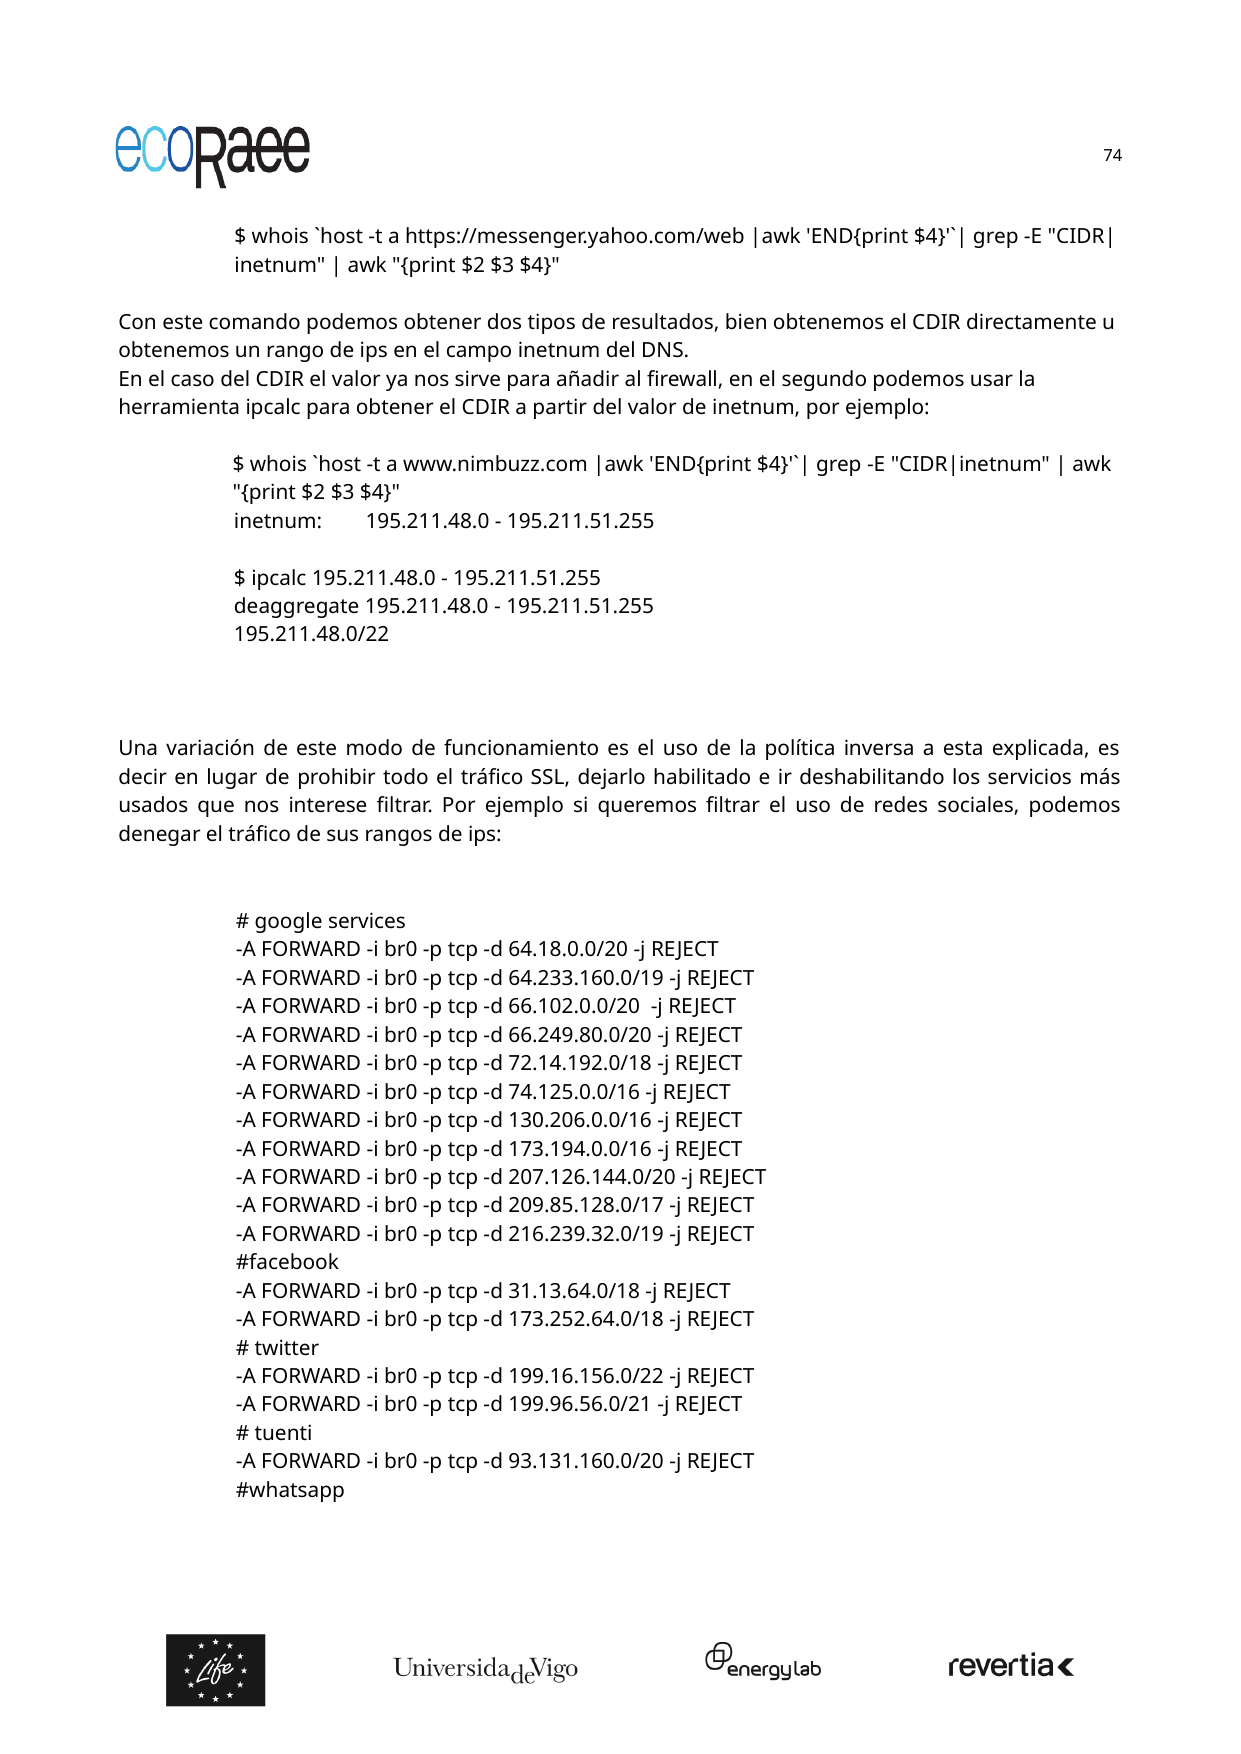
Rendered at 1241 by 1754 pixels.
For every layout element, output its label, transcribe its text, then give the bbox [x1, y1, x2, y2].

text -A FORWARD -i br0 -p tcp -d 199.96.56.0/21 -j REJECT [236, 1389, 1122, 1418]
text inetnum: 195.211.48.0 - 195.211.51.255 [234, 506, 1122, 534]
text -A FORWARD -i br0 -p tcp -d 64.18.0.0/20 -j REJECT [236, 934, 1122, 963]
text deaggregate 195.211.48.0 - 195.211.51.255 [234, 591, 1122, 619]
text $ whois `host -t a www.nimbuzz.com |awk 'END{print $4}'`| grep -E "CIDR|inetnum" | awk "{print $2 $3 $4}" [232, 449, 1122, 506]
text -A FORWARD -i br0 -p tcp -d 72.14.192.0/18 -j REJECT [236, 1048, 1122, 1077]
text -A FORWARD -i br0 -p tcp -d 31.13.64.0/18 -j REJECT [236, 1276, 1122, 1304]
text # google services [236, 906, 1122, 934]
text $ ipcalc 195.211.48.0 - 195.211.51.255 [234, 563, 1122, 591]
text -A FORWARD -i br0 -p tcp -d 216.239.32.0/19 -j REJECT [236, 1219, 1122, 1247]
text -A FORWARD -i br0 -p tcp -d 66.102.0.0/20 -j REJECT [236, 991, 1122, 1020]
text Una variación de este modo de funcionamiento es el uso de la política inversa a esta explicada, es decir en lugar de prohibir todo el tráfico SSL, dejarlo habilitado e ir deshabilitando los servicios más usados que nos interese filtrar. Por ejemplo si queremos filtrar el uso de redes sociales, podemos denegar el tráfico de sus rangos de ips: [118, 733, 1122, 847]
text # tuenti [236, 1418, 1122, 1446]
text 195.211.48.0/22 [234, 619, 1122, 648]
text Con este comando podemos obtener dos tipos de resultados, bien obtenemos el CDIR directamente u obtenemos un rango de ips en el campo inetnum del DNS. [118, 307, 1122, 364]
text -A FORWARD -i br0 -p tcp -d 173.252.64.0/18 -j REJECT [236, 1304, 1122, 1333]
text En el caso del CDIR el valor ya nos sirve para añadir al firewall, en el segundo podemos usar la herramienta ipcalc para obtener el CDIR a partir del valor de inetnum, por ejemplo: [118, 364, 1122, 421]
text -A FORWARD -i br0 -p tcp -d 66.249.80.0/20 -j REJECT [236, 1020, 1122, 1048]
picture [118, 1514, 1123, 1754]
text #facebook [236, 1247, 1122, 1276]
text -A FORWARD -i br0 -p tcp -d 64.233.160.0/19 -j REJECT [236, 963, 1122, 991]
text -A FORWARD -i br0 -p tcp -d 93.131.160.0/20 -j REJECT [236, 1446, 1122, 1475]
text -A FORWARD -i br0 -p tcp -d 207.126.144.0/20 -j REJECT [236, 1162, 1122, 1191]
picture [114, 124, 311, 190]
text # twitter [236, 1333, 1122, 1361]
text -A FORWARD -i br0 -p tcp -d 74.125.0.0/16 -j REJECT [236, 1077, 1122, 1105]
text -A FORWARD -i br0 -p tcp -d 209.85.128.0/17 -j REJECT [236, 1191, 1122, 1219]
text -A FORWARD -i br0 -p tcp -d 199.16.156.0/22 -j REJECT [236, 1361, 1122, 1389]
text #whatsapp [236, 1475, 1122, 1503]
text -A FORWARD -i br0 -p tcp -d 173.194.0.0/16 -j REJECT [236, 1134, 1122, 1162]
text -A FORWARD -i br0 -p tcp -d 130.206.0.0/16 -j REJECT [236, 1105, 1122, 1134]
text $ whois `host -t a https://messenger.yahoo.com/web |awk 'END{print $4}'`| grep -E "CIDR|inetnum" | awk "{print $2 $3 $4}" [234, 221, 1122, 278]
